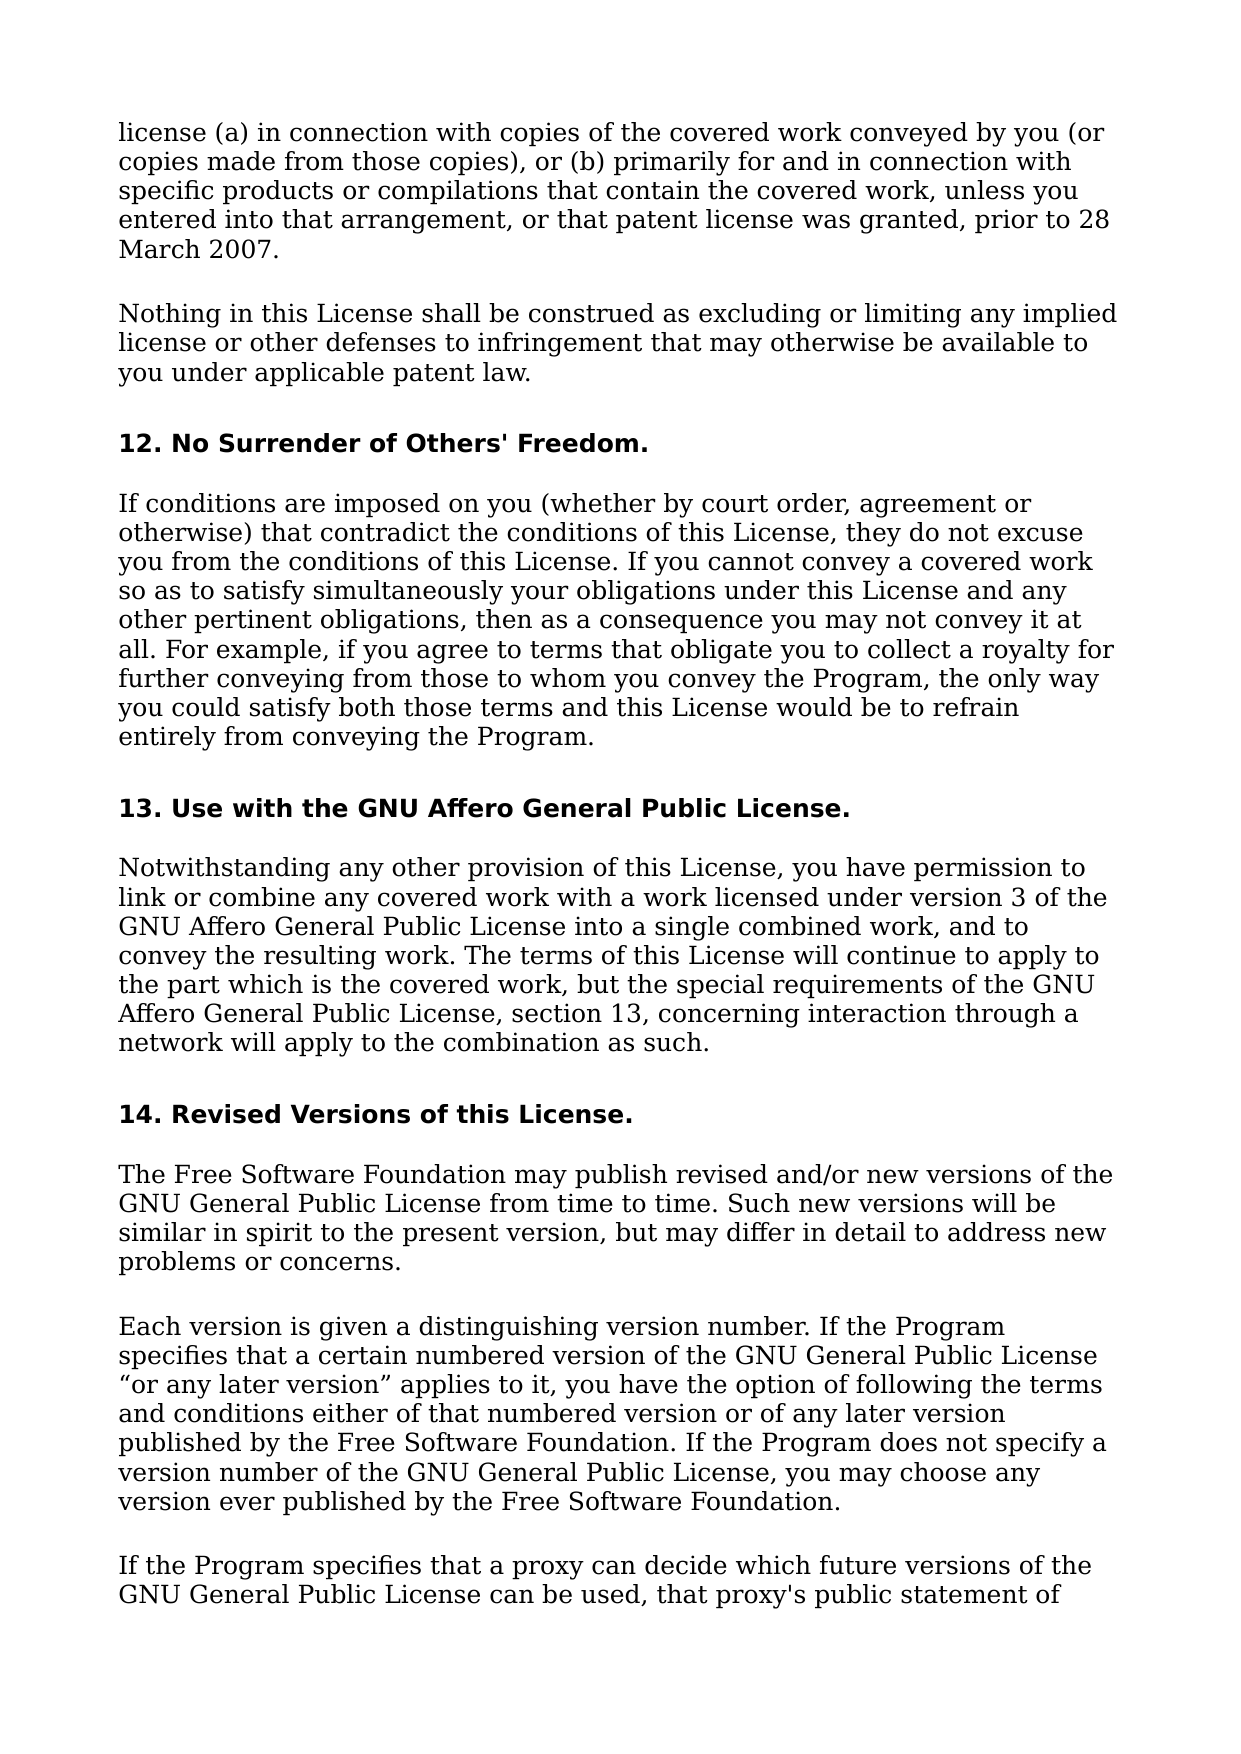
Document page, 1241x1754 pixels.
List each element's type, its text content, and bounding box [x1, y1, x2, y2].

subtitle 12. No Surrender of Others' Freedom. [118, 429, 1122, 459]
text Each version is given a distinguishing version number. If the Program specifies that a certain numbered version of the GNU General Public License “or any later version” applies to it, you have the option of following the terms and conditions either of that numbered version or of any later version published by the Free Software Foundation. If the Program does not specify a version number of the GNU General Public License, you may choose any version ever published by the Free Software Foundation. [118, 1312, 1122, 1516]
text The Free Software Foundation may publish revised and/or new versions of the GNU General Public License from time to time. Such new versions will be similar in spirit to the present version, but may differ in detail to address new problems or concerns. [118, 1160, 1122, 1276]
text If conditions are imposed on you (whether by court order, agreement or otherwise) that contradict the conditions of this License, they do not excuse you from the conditions of this License. If you cannot convey a covered work so as to satisfy simultaneously your obligations under this License and any other pertinent obligations, then as a consequence you may not convey it at all. For example, if you agree to terms that obligate you to collect a royalty for further conveying from those to whom you convey the Program, the only way you could satisfy both those terms and this License would be to refrain entirely from conveying the Program. [118, 489, 1122, 751]
text license (a) in connection with copies of the covered work conveyed by you (or copies made from those copies), or (b) primarily for and in connection with specific products or compilations that contain the covered work, unless you entered into that arrangement, or that patent license was granted, prior to 28 March 2007. [118, 118, 1122, 264]
text Notwithstanding any other provision of this License, you have permission to link or combine any covered work with a work licensed under version 3 of the GNU Affero General Public License into a single combined work, and to convey the resulting work. The terms of this License will continue to apply to the part which is the covered work, but the special requirements of the GNU Affero General Public License, section 13, concerning interaction through a network will apply to the combination as such. [118, 853, 1122, 1058]
text If the Program specifies that a proxy can decide which future versions of the GNU General Public License can be used, that proxy's public statement of [118, 1551, 1122, 1610]
subtitle 14. Revised Versions of this License. [118, 1100, 1122, 1129]
text Nothing in this License shall be construed as excluding or limiting any implied license or other defenses to infringement that may otherwise be available to you under applicable patent law. [118, 299, 1122, 387]
subtitle 13. Use with the GNU Affero General Public License. [118, 794, 1122, 823]
